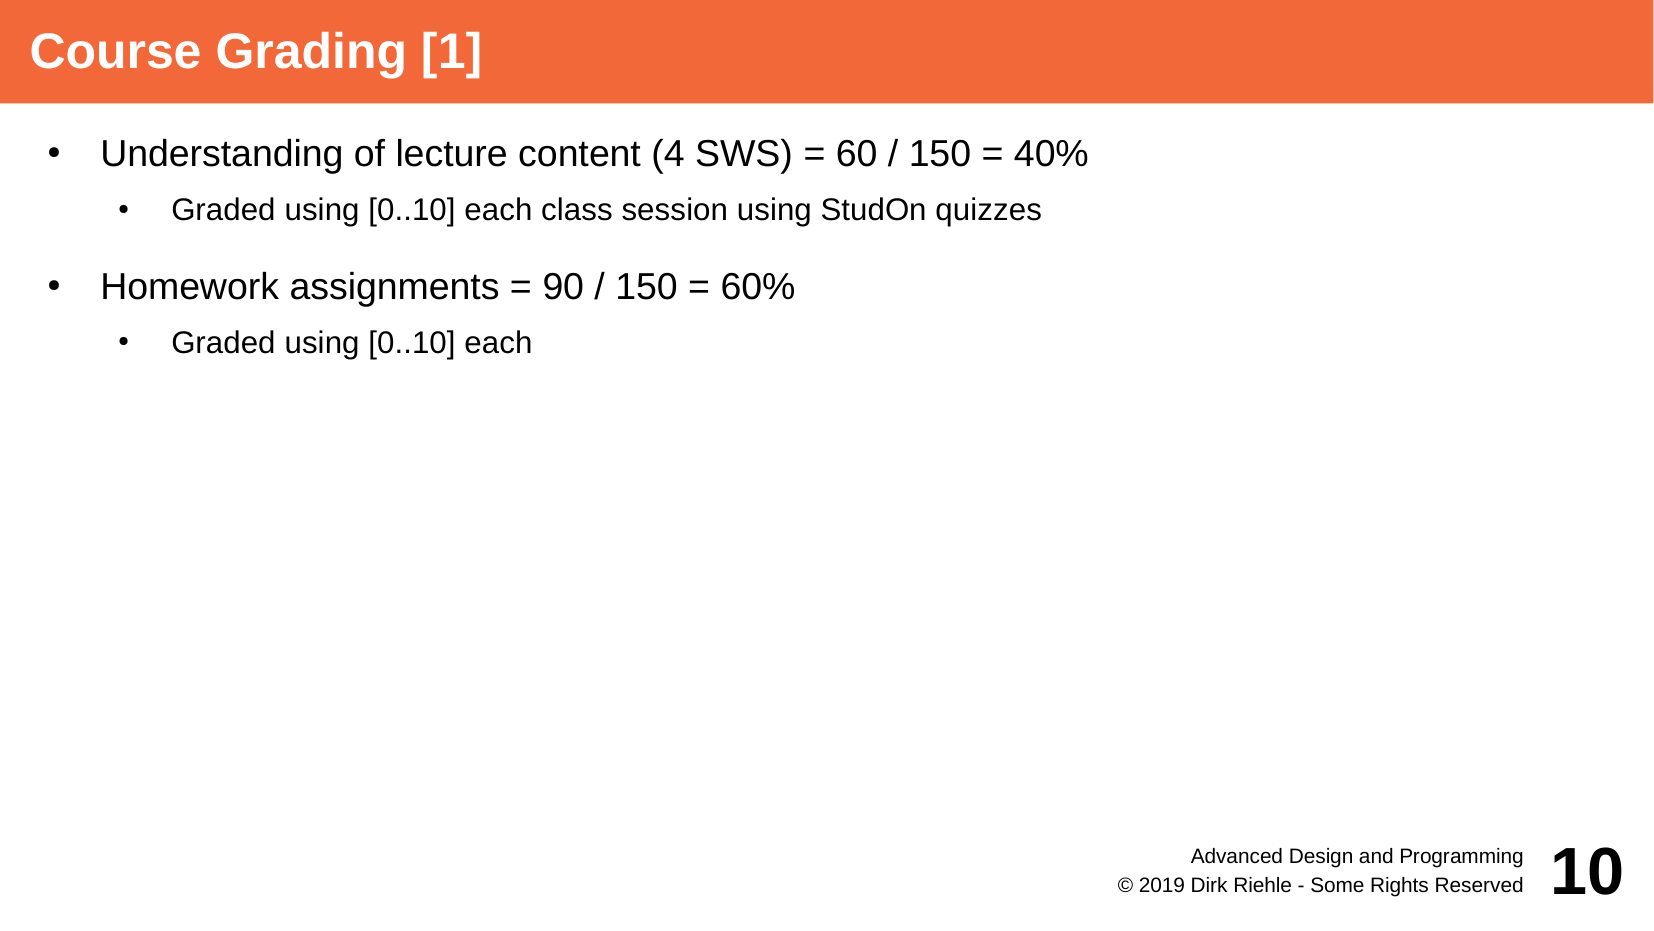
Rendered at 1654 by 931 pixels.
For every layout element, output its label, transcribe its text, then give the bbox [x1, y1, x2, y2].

list Understanding of lecture content (4 SWS) = 60 / 150 = 40% Graded using [0..10] each class session using StudOn quizzes Homework assignments = 90 / 150 = 60% Graded using [0..10] each [29, 132, 1625, 813]
title Course Grading [1] [0, 0, 1654, 104]
